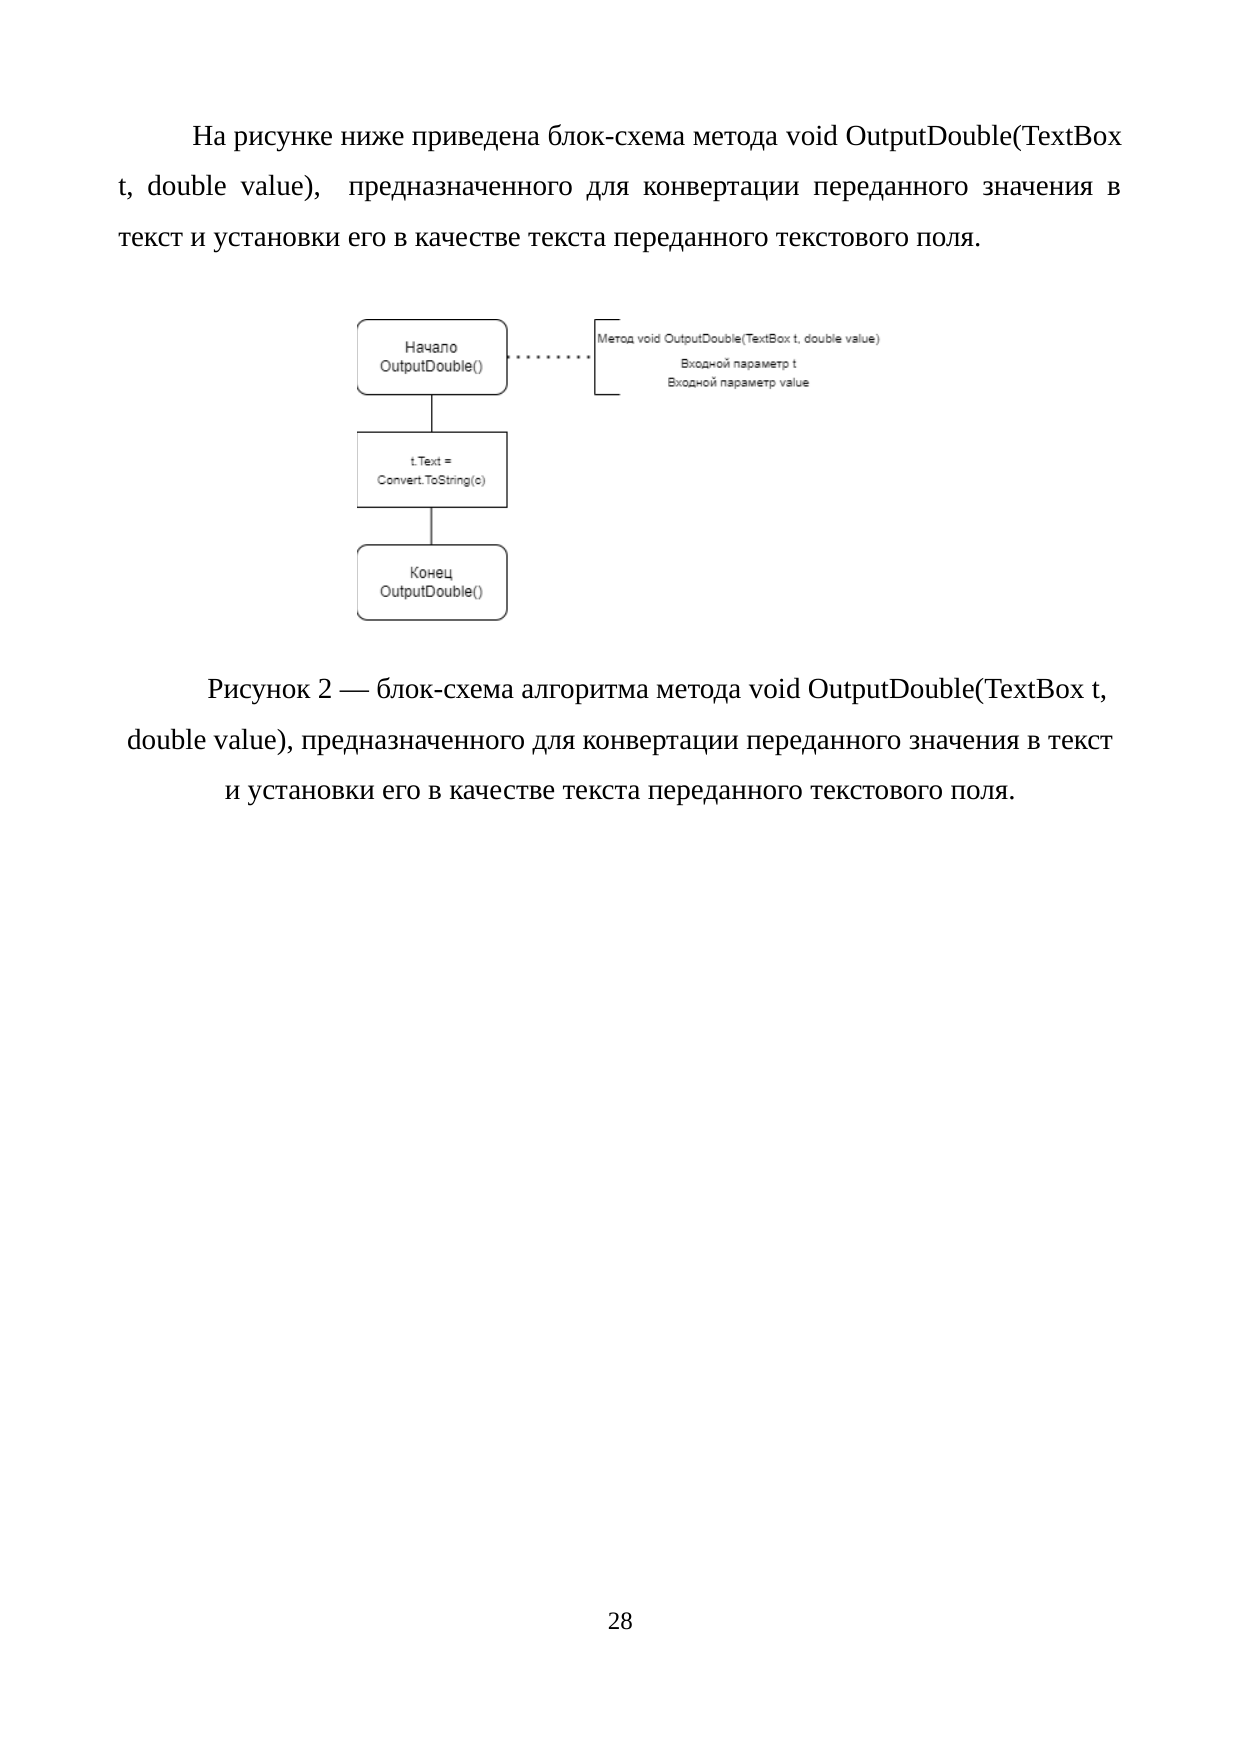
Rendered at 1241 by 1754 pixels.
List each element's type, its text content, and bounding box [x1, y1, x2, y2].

text Рисунок 2 — блок-схема алгоритма метода void OutputDouble(TextBox t, double value), предназначенного для конвертации переданного значения в текст и установки его в качестве текста переданного текстового поля. [118, 672, 1122, 806]
picture [357, 319, 884, 622]
text На рисунке ниже приведена блок-схема метода void OutputDouble(TextBox t, double value), предназначенного для конвертации переданного значения в текст и установки его в качестве текста переданного текстового поля. [118, 118, 1122, 252]
